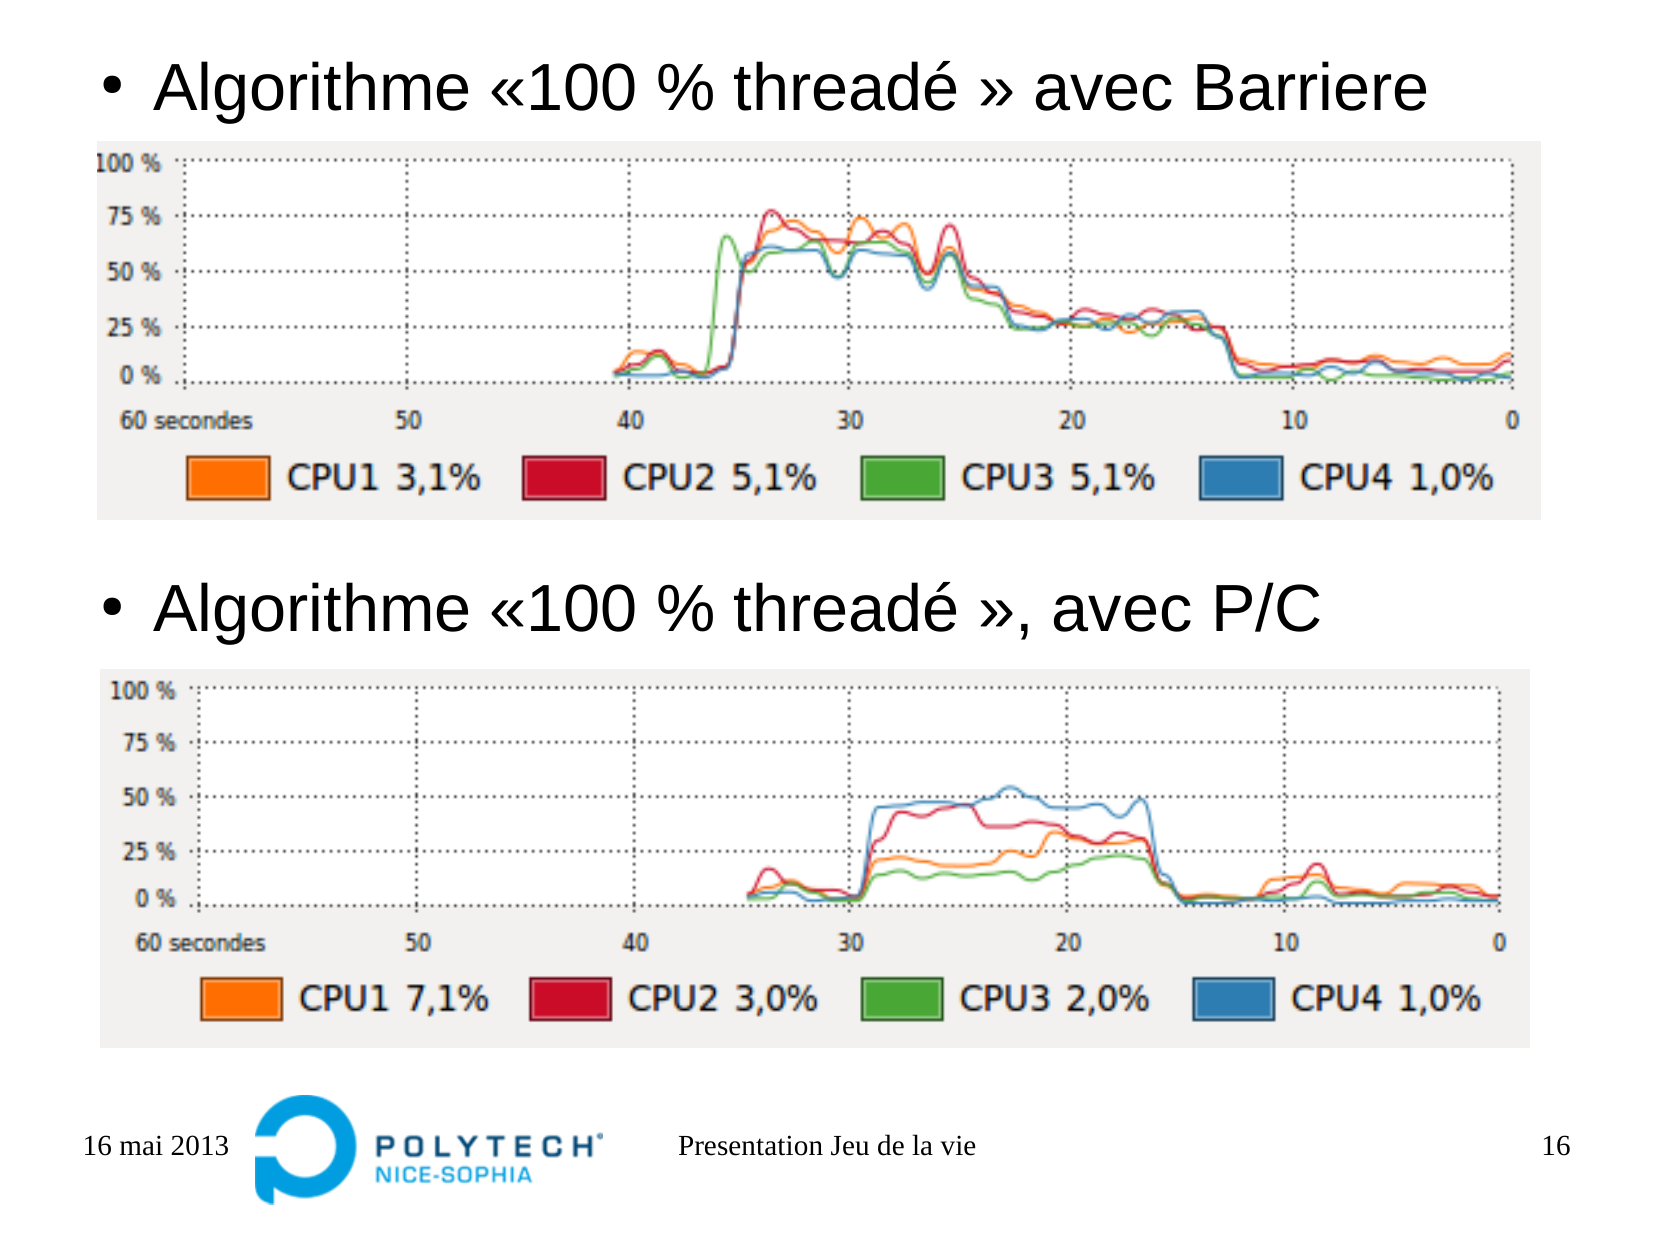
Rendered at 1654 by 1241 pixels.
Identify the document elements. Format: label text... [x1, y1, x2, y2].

picture [255, 1095, 603, 1205]
list Algorithme «100 % threadé » avec Barriere Algorithme «100 % threadé », avec P/C [82, 49, 1538, 1010]
picture [100, 669, 1530, 1048]
picture [255, 1095, 336, 1178]
picture [97, 141, 1541, 520]
